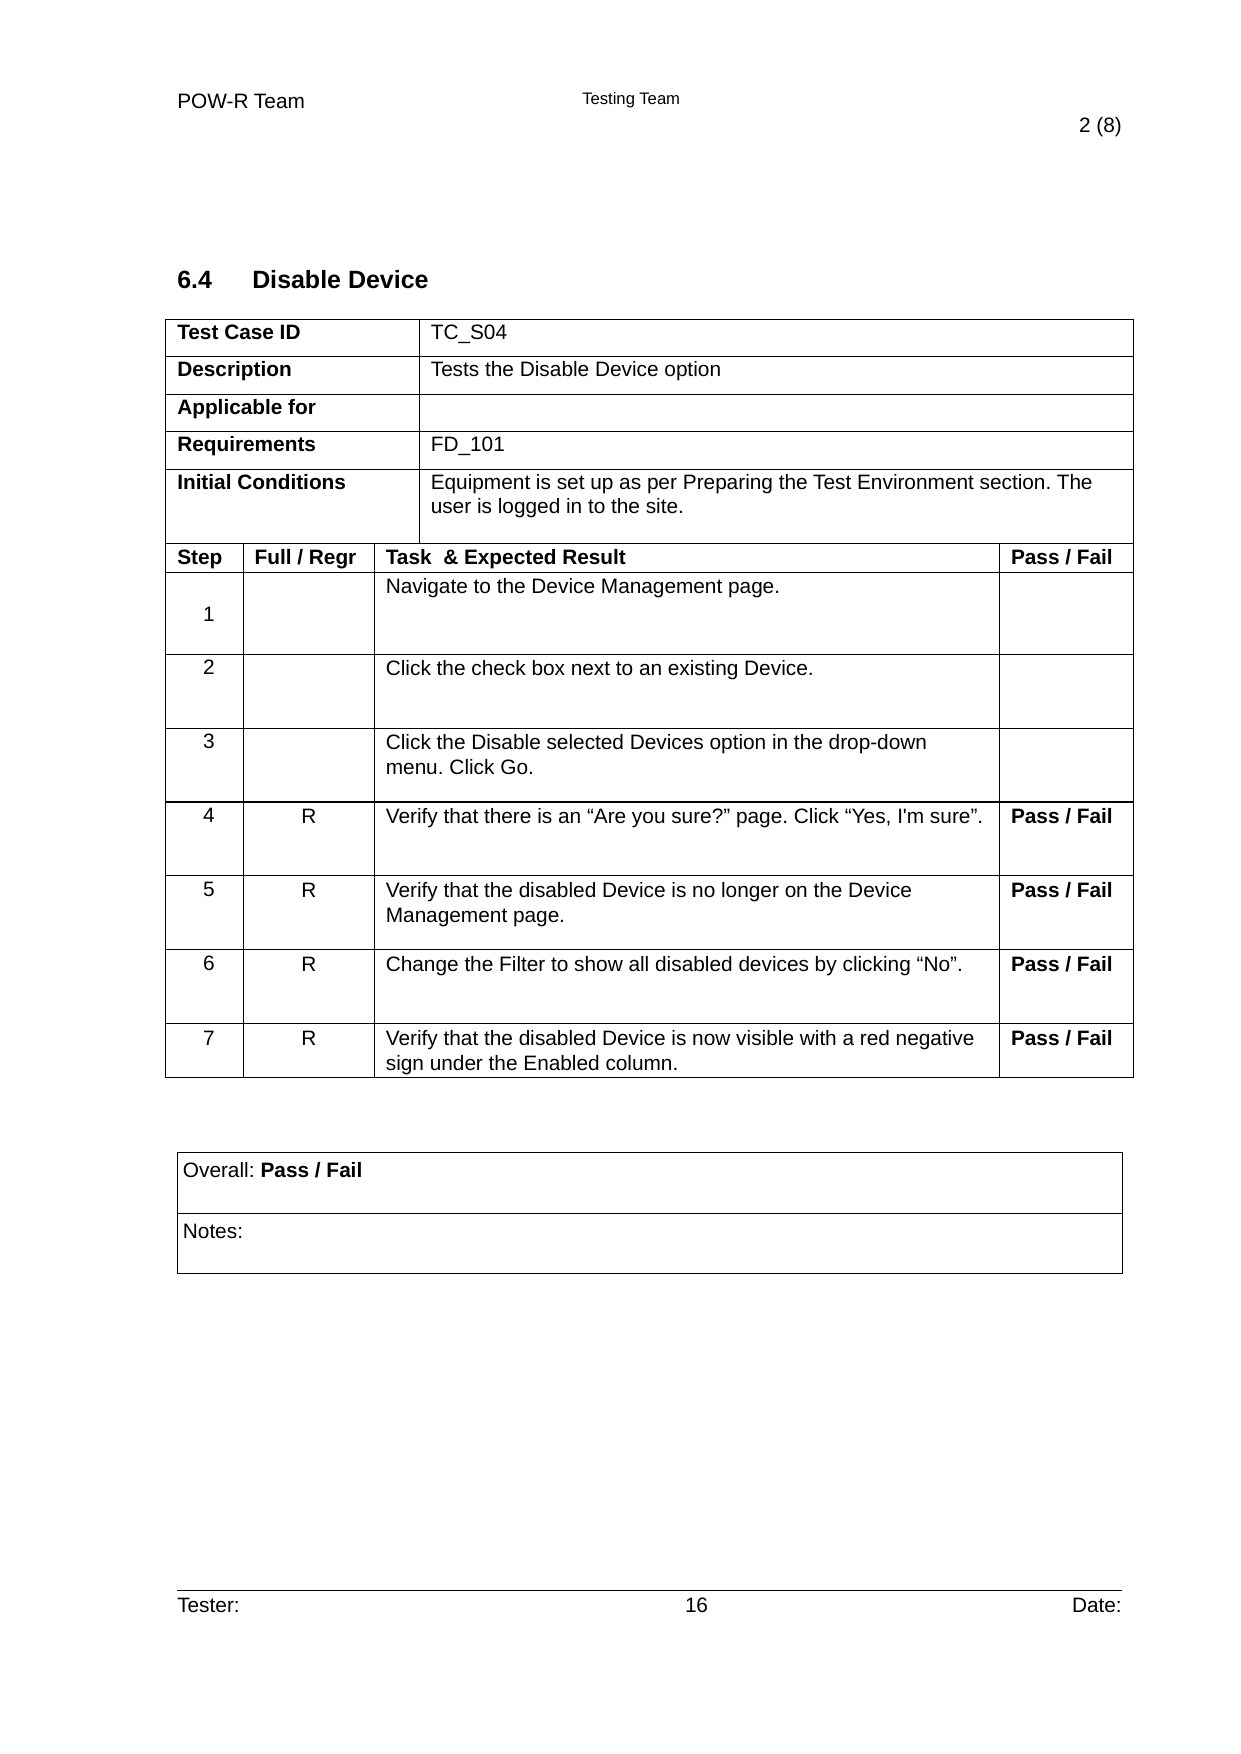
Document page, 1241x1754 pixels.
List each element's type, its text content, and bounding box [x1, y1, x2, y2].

table_cell [166, 1024, 243, 1077]
table_cell [420, 395, 1133, 431]
table_cell Pass / Fail [1000, 803, 1133, 875]
table_cell [244, 573, 374, 653]
table_cell R [244, 1024, 374, 1077]
table_header TC_S04 [420, 320, 1133, 356]
table_cell FD_101 [420, 432, 1133, 469]
table_cell Change the Filter to show all disabled devices by clicking “No”. [375, 950, 999, 1023]
table_cell [166, 950, 243, 1023]
table_cell Equipment is set up as per Preparing the Test Environment section. The user is logged in to the site. [420, 470, 1133, 543]
table_cell Pass / Fail [1000, 876, 1133, 949]
table_cell Applicable for [166, 395, 419, 431]
table_cell Step [166, 544, 243, 572]
table_cell [166, 729, 243, 801]
table_cell [166, 876, 243, 949]
table_cell Initial Conditions [166, 470, 419, 543]
table_cell Pass / Fail [1000, 1024, 1133, 1077]
table_cell [244, 729, 374, 801]
table_cell Requirements [166, 432, 419, 469]
table_header Test Case ID [166, 320, 419, 356]
table_cell [1000, 573, 1133, 653]
table_cell Tests the Disable Device option [420, 357, 1133, 394]
table_cell Pass / Fail [1000, 950, 1133, 1023]
table_cell Full / Regr [244, 544, 374, 572]
table_cell [166, 573, 243, 653]
table_cell Click the check box next to an existing Device. [375, 655, 999, 727]
table_cell R [244, 876, 374, 949]
table_header Overall: Pass / Fail [178, 1153, 1122, 1213]
table_cell Verify that there is an “Are you sure?” page. Click “Yes, I'm sure”. [375, 803, 999, 875]
table_cell Verify that the disabled Device is now visible with a red negative sign under the Enabled column. [375, 1024, 999, 1077]
table_cell [166, 655, 243, 727]
table_cell Task & Expected Result [375, 544, 999, 572]
table_cell Click the Disable selected Devices option in the drop-down menu. Click Go. [375, 729, 999, 801]
table_cell [166, 803, 243, 875]
table_cell Pass / Fail [1000, 544, 1133, 572]
table_cell Verify that the disabled Device is no longer on the Device Management page. [375, 876, 999, 949]
table_cell R [244, 803, 374, 875]
subtitle Disable Device [177, 265, 1122, 294]
table_cell Notes: [178, 1214, 1122, 1273]
table_cell Description [166, 357, 419, 394]
table_cell R [244, 950, 374, 1023]
table_cell Navigate to the Device Management page. [375, 573, 999, 653]
table_cell [1000, 729, 1133, 801]
table_cell [1000, 655, 1133, 727]
table_cell [244, 655, 374, 727]
